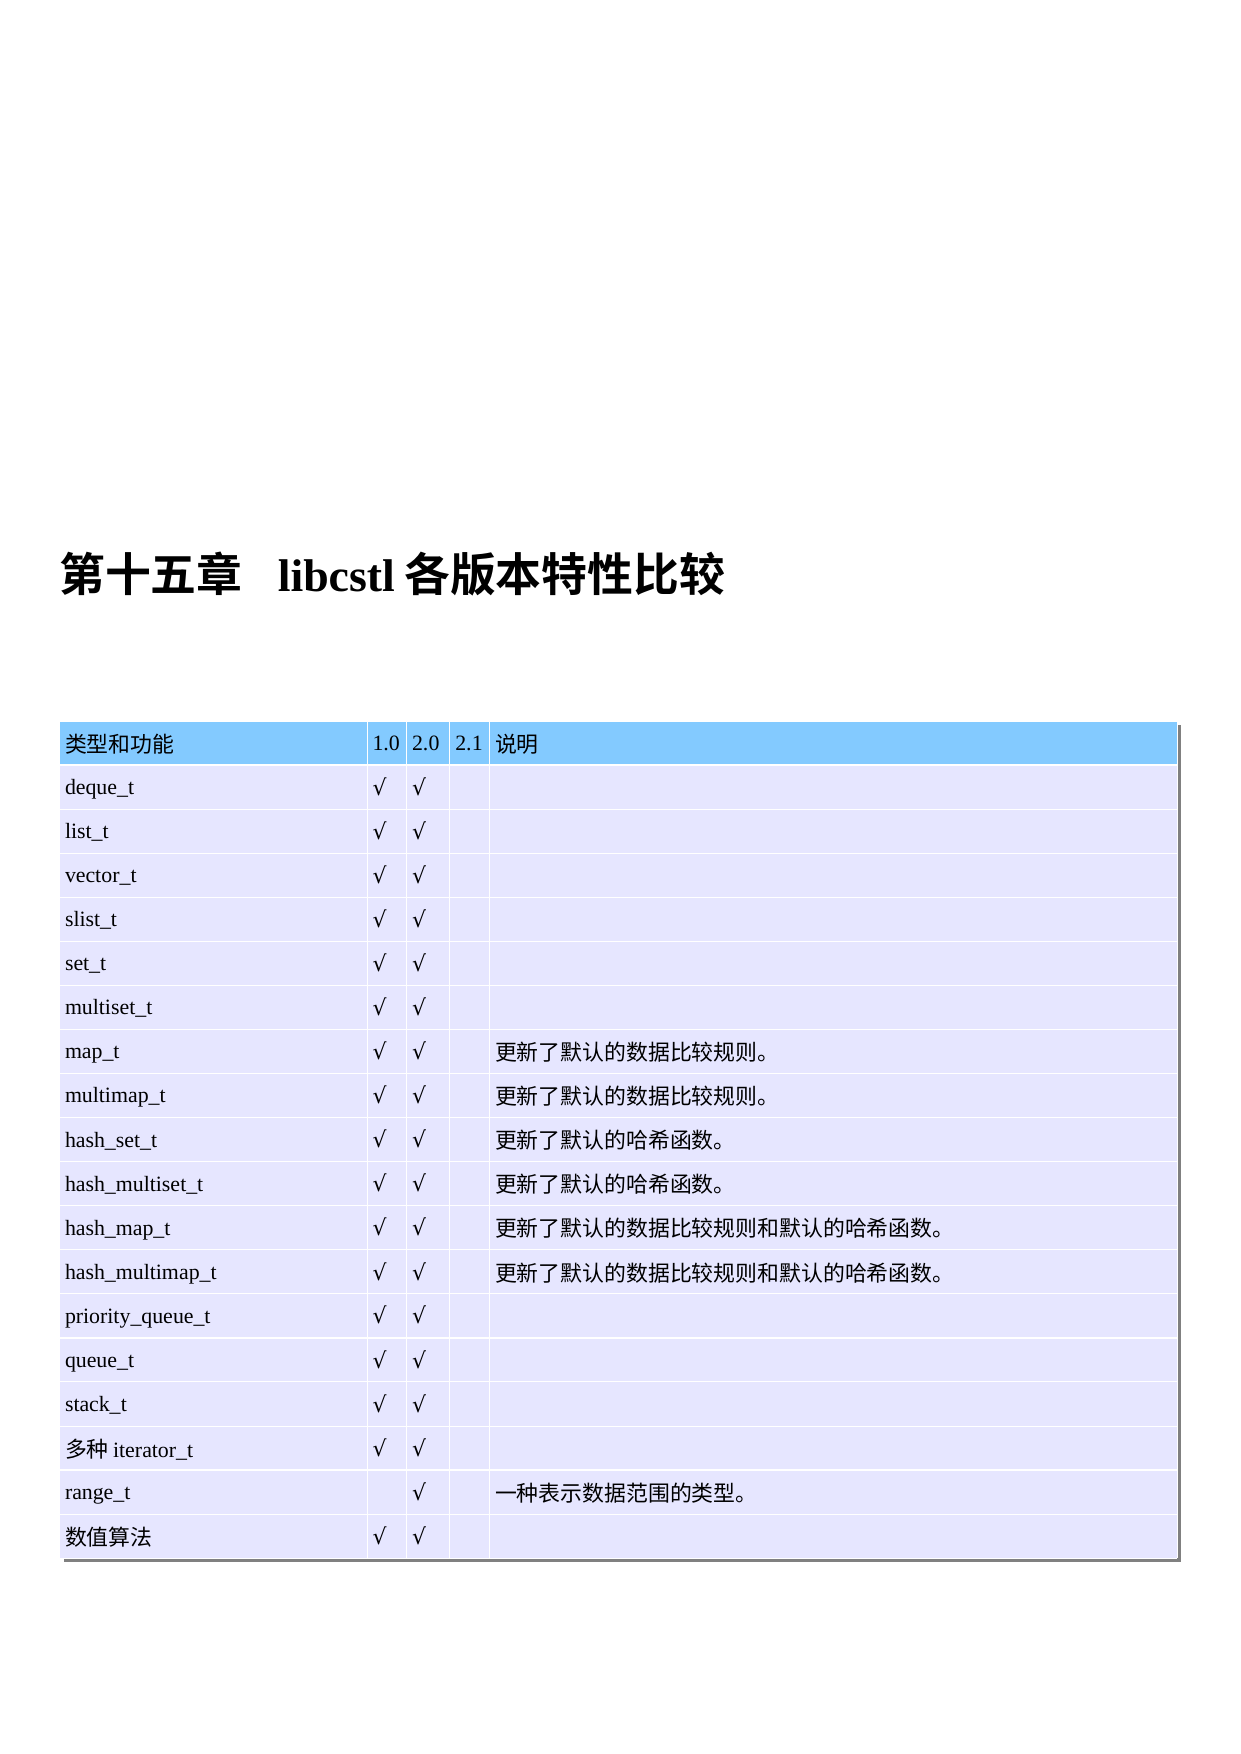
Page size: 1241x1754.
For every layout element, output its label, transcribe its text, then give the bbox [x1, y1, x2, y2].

table_cell √ [368, 1427, 406, 1469]
table_cell [490, 986, 1177, 1029]
table_cell √ [407, 1294, 449, 1337]
table_cell hash_map_t [60, 1206, 367, 1249]
table_cell vector_t [60, 854, 367, 897]
table_cell √ [368, 1118, 406, 1161]
table_cell 更新了默认的哈希函数。 [490, 1118, 1177, 1161]
table_cell hash_set_t [60, 1118, 367, 1161]
table_cell √ [368, 766, 406, 809]
table_cell [450, 854, 489, 897]
table_cell √ [407, 1250, 449, 1293]
table_cell √ [407, 986, 449, 1029]
table_cell √ [368, 986, 406, 1029]
table_cell [368, 1471, 406, 1514]
table_cell √ [368, 1294, 406, 1337]
table_cell [450, 810, 489, 853]
table_cell √ [368, 1074, 406, 1117]
table_cell 一种表示数据范围的类型。 [490, 1471, 1177, 1514]
table_cell √ [407, 1339, 449, 1381]
table_cell [450, 1294, 489, 1337]
table_cell [490, 1427, 1177, 1469]
table_cell [490, 766, 1177, 809]
table_cell √ [407, 942, 449, 985]
table_cell 更新了默认的数据比较规则。 [490, 1074, 1177, 1117]
table_header 说明 [490, 722, 1177, 764]
table_header 2.0 [407, 722, 449, 764]
table_cell [450, 1471, 489, 1514]
table_cell 更新了默认的数据比较规则和默认的哈希函数。 [490, 1206, 1177, 1249]
table_cell √ [407, 1030, 449, 1073]
table_cell √ [368, 1162, 406, 1205]
table_cell √ [368, 1339, 406, 1381]
table_cell multiset_t [60, 986, 367, 1029]
table_cell [450, 1515, 489, 1558]
table_cell [450, 1427, 489, 1469]
table_cell √ [368, 942, 406, 985]
table_cell 更新了默认的哈希函数。 [490, 1162, 1177, 1205]
table_cell set_t [60, 942, 367, 985]
table_cell √ [368, 810, 406, 853]
table_cell [490, 1294, 1177, 1337]
table_header 类型和功能 [60, 722, 367, 764]
table_cell √ [368, 1382, 406, 1426]
table_cell √ [407, 1471, 449, 1514]
table_cell √ [407, 1074, 449, 1117]
table_cell [450, 1162, 489, 1205]
table_cell √ [407, 810, 449, 853]
table_cell priority_queue_t [60, 1294, 367, 1337]
table_cell √ [368, 1206, 406, 1249]
subtitle libcstl各版本特性比较 [59, 522, 1181, 620]
table_header 1.0 [368, 722, 406, 764]
table_cell 多种iterator_t [60, 1427, 367, 1469]
table_cell √ [368, 854, 406, 897]
table_cell [490, 898, 1177, 941]
table_cell √ [407, 766, 449, 809]
table_cell [490, 1339, 1177, 1381]
table_cell [450, 1339, 489, 1381]
table_cell √ [407, 1206, 449, 1249]
table_cell √ [407, 1162, 449, 1205]
table_cell [450, 1118, 489, 1161]
table_cell list_t [60, 810, 367, 853]
table_cell deque_t [60, 766, 367, 809]
table_cell [490, 810, 1177, 853]
table_cell [490, 854, 1177, 897]
table_cell [490, 1515, 1177, 1558]
table_cell √ [407, 1427, 449, 1469]
table_cell [450, 1030, 489, 1073]
table_cell [450, 986, 489, 1029]
table_cell multimap_t [60, 1074, 367, 1117]
table_cell √ [407, 1515, 449, 1558]
table_cell [450, 1382, 489, 1426]
table_cell stack_t [60, 1382, 367, 1426]
table_cell √ [368, 1030, 406, 1073]
table_cell √ [368, 898, 406, 941]
table_cell √ [407, 1382, 449, 1426]
table_cell map_t [60, 1030, 367, 1073]
table_cell [490, 1382, 1177, 1426]
table_cell hash_multiset_t [60, 1162, 367, 1205]
table_cell [490, 942, 1177, 985]
table_cell slist_t [60, 898, 367, 941]
table_cell √ [407, 854, 449, 897]
table_cell 数值算法 [60, 1515, 367, 1558]
table_cell hash_multimap_t [60, 1250, 367, 1293]
table_cell 更新了默认的数据比较规则和默认的哈希函数。 [490, 1250, 1177, 1293]
table_cell √ [368, 1515, 406, 1558]
table_cell [450, 1206, 489, 1249]
table_cell 更新了默认的数据比较规则。 [490, 1030, 1177, 1073]
table_cell √ [368, 1250, 406, 1293]
table_cell [450, 1250, 489, 1293]
table_cell √ [407, 898, 449, 941]
table_cell [450, 766, 489, 809]
table_cell [450, 1074, 489, 1117]
table_cell range_t [60, 1471, 367, 1514]
table_header 2.1 [450, 722, 489, 764]
table_cell queue_t [60, 1339, 367, 1381]
table_cell [450, 898, 489, 941]
table_cell [450, 942, 489, 985]
table_cell √ [407, 1118, 449, 1161]
